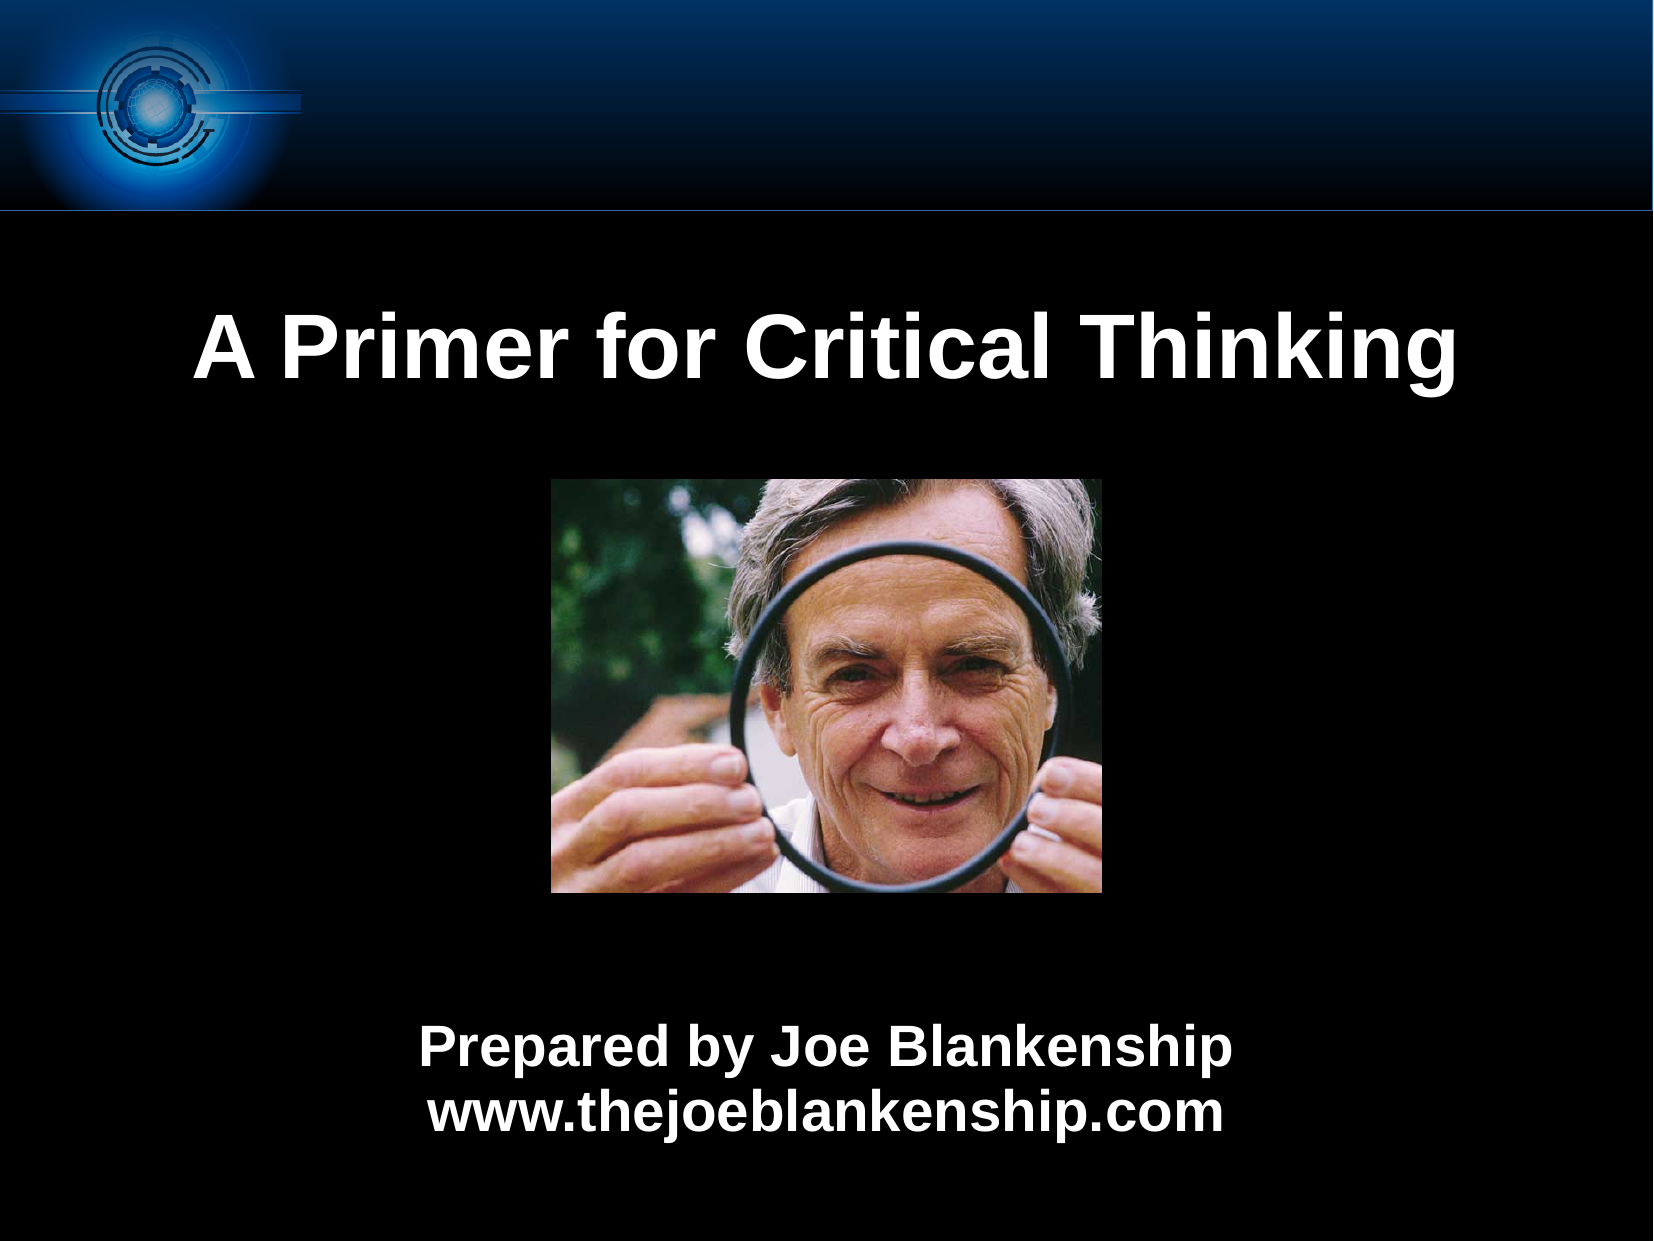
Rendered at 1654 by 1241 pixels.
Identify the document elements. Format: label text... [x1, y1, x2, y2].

picture [551, 479, 1102, 893]
picture [0, 88, 301, 210]
title Prepared by Joe Blankenship www.thejoeblankenship.com [98, 1004, 1554, 1152]
title A Primer for Critical Thinking [82, 242, 1571, 451]
